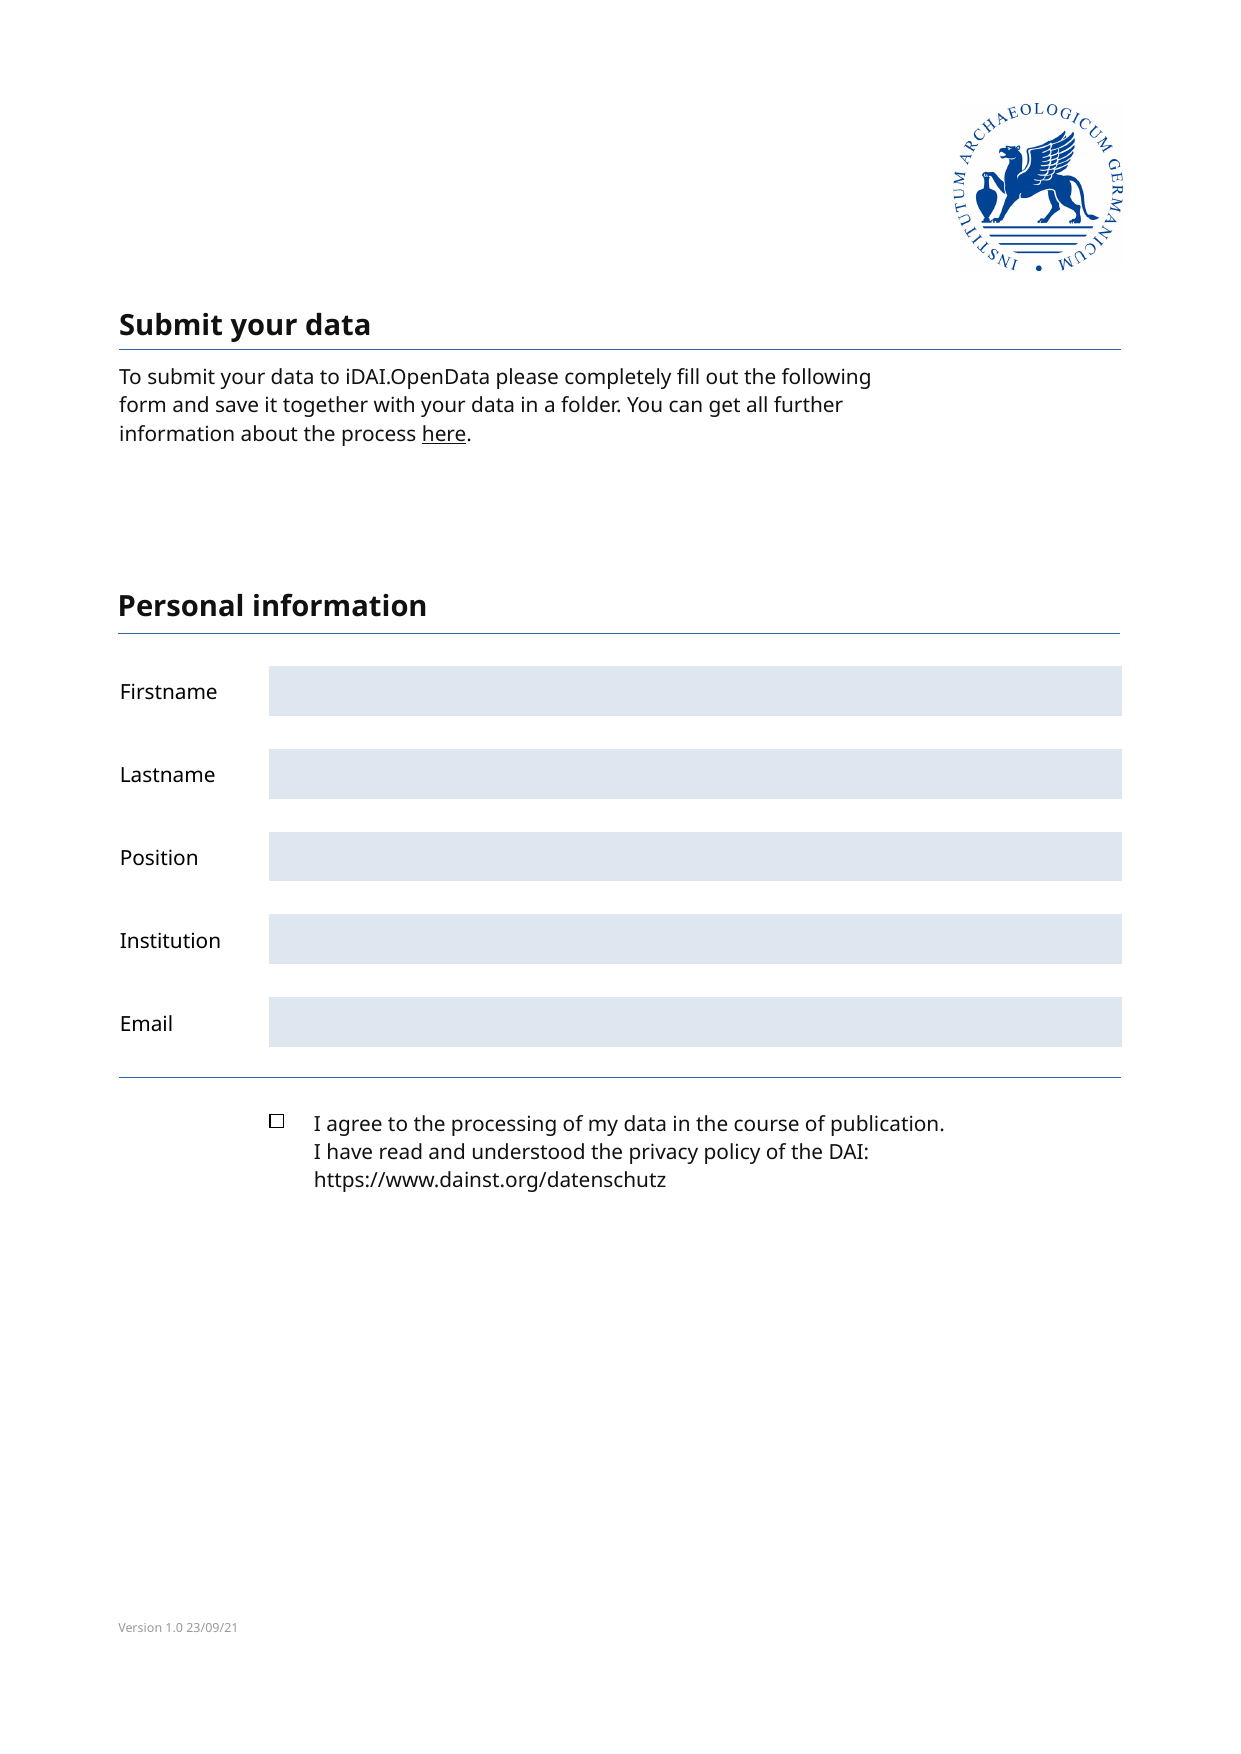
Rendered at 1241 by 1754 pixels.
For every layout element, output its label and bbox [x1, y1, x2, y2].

picture [953, 103, 1123, 271]
